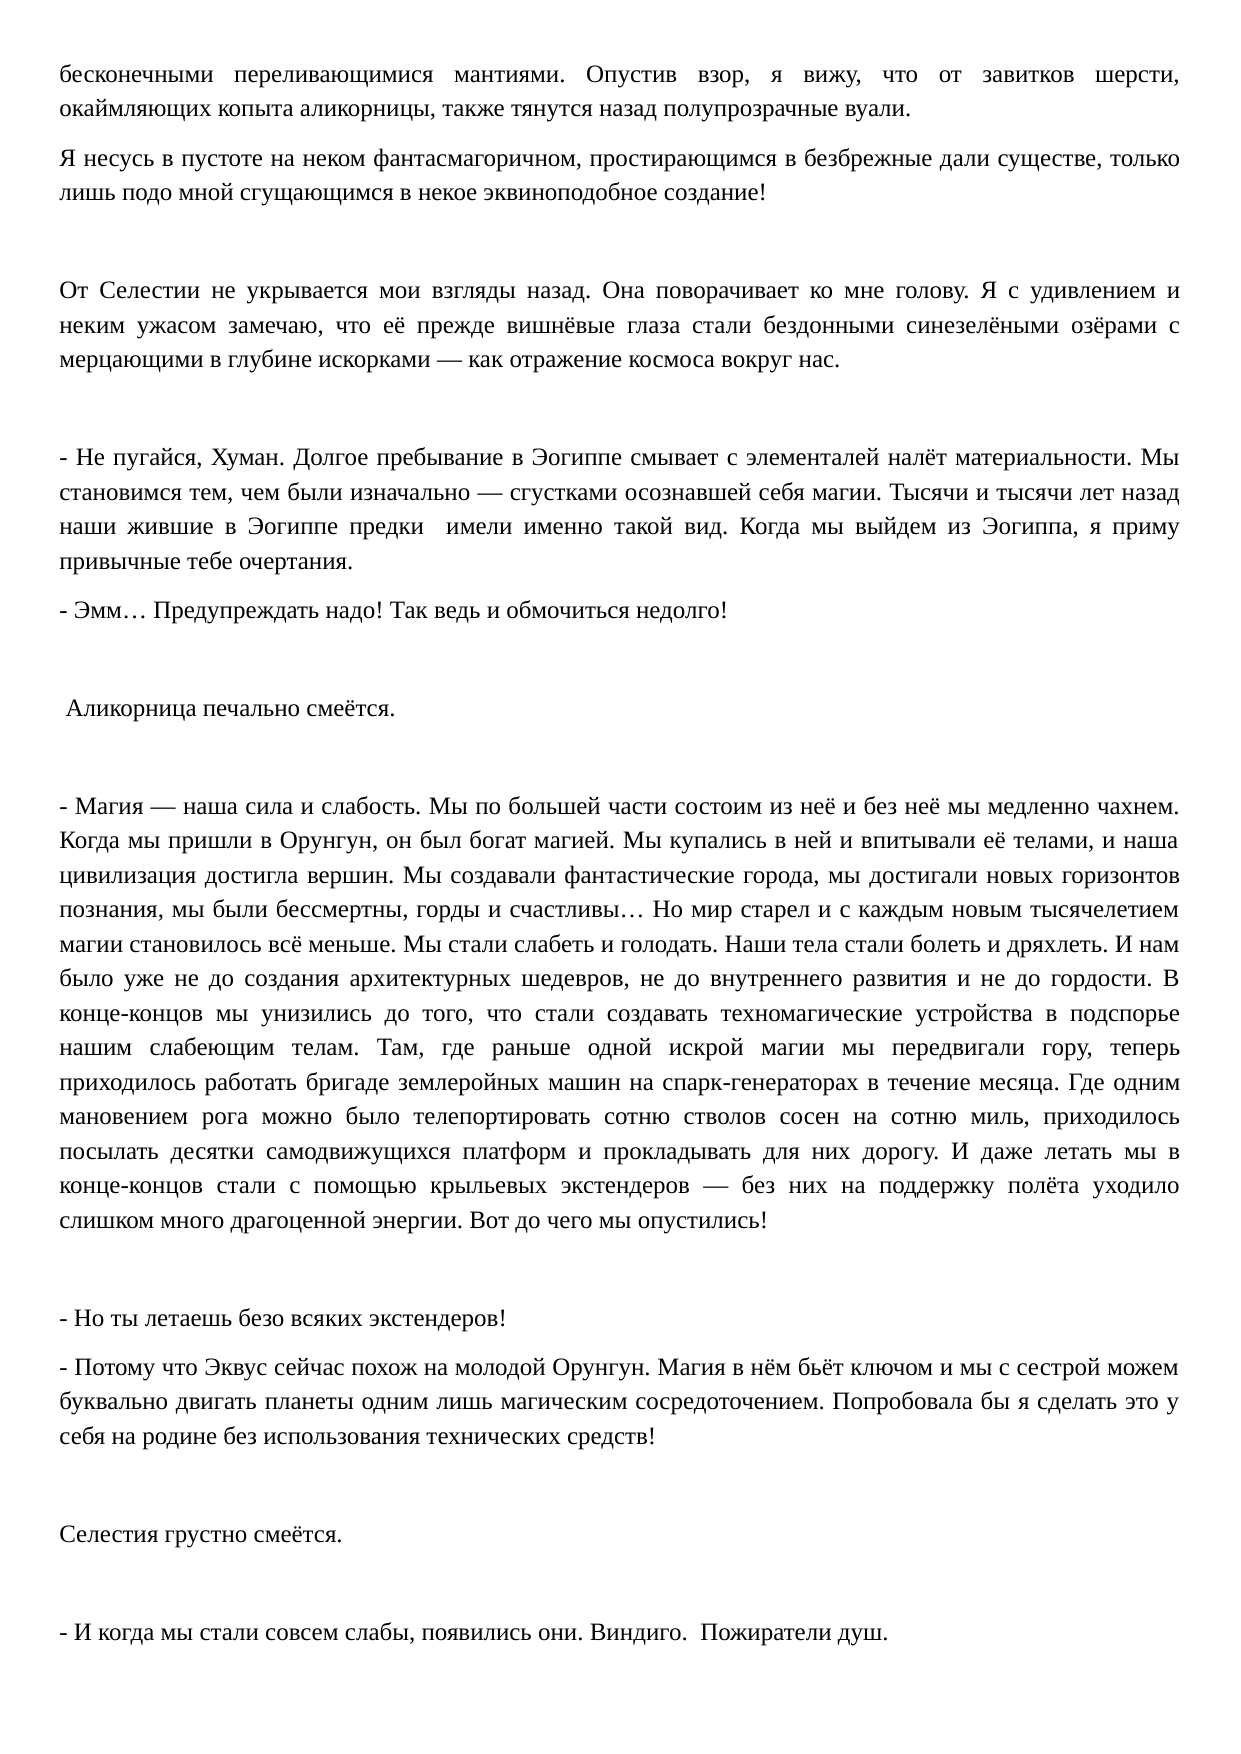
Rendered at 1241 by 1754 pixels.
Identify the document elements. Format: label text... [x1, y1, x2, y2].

text - Потому что Эквус сейчас похож на молодой Орунгун. Магия в нём бьёт ключом и мы с сестрой можем буквально двигать планеты одним лишь магическим сосредоточением. Попробовала бы я сделать это у себя на родине без использования технических средств! [59, 1352, 1181, 1450]
text Я несусь в пустоте на неком фантасмагоричном, простирающимся в безбрежные дали существе, только лишь подо мной сгущающимся в некое эквиноподобное создание! [59, 143, 1181, 206]
text От Селестии не укрывается мои взгляды назад. Она поворачивает ко мне голову. Я с удивлением и неким ужасом замечаю, что её прежде вишнёвые глаза стали бездонными синезелёными озёрами с мерцающими в глубине искорками — как отражение космоса вокруг нас. [59, 275, 1181, 373]
text бесконечными переливающимися мантиями. Опустив взор, я вижу, что от завитков шерсти, окаймляющих копыта аликорницы, также тянутся назад полупрозрачные вуали. [59, 59, 1181, 122]
text - Не пугайся, Хуман. Долгое пребывание в Эогиппе смывает с элементалей налёт материальности. Мы становимся тем, чем были изначально — сгустками осознавшей себя магии. Тысячи и тысячи лет назад наши жившие в Эогиппе предки имели именно такой вид. Когда мы выйдем из Эогиппа, я приму привычные тебе очертания. [59, 442, 1181, 574]
text - И когда мы стали совсем слабы, появились они. Виндиго. Пожиратели душ. [59, 1617, 1181, 1646]
text Аликорница печально смеётся. [59, 693, 1181, 722]
text Селестия грустно смеётся. [59, 1519, 1181, 1548]
text - Но ты летаешь безо всяких экстендеров! [59, 1303, 1181, 1332]
text - Магия — наша сила и слабость. Мы по большей части состоим из неё и без неё мы медленно чахнем. Когда мы пришли в Орунгун, он был богат магией. Мы купались в ней и впитывали её телами, и наша цивилизация достигла вершин. Мы создавали фантастические города, мы достигали новых горизонтов познания, мы были бессмертны, горды и счастливы… Но мир старел и с каждым новым тысячелетием магии становилось всё меньше. Мы стали слабеть и голодать. Наши тела стали болеть и дряхлеть. И нам было уже не до создания архитектурных шедевров, не до внутреннего развития и не до гордости. В конце-концов мы унизились до того, что стали создавать техномагические устройства в подспорье нашим слабеющим телам. Там, где раньше одной искрой магии мы передвигали гору, теперь приходилось работать бригаде землеройных машин на спарк-генераторах в течение месяца. Где одним мановением рога можно было телепортировать сотню стволов сосен на сотню миль, приходилось посылать десятки самодвижущихся платформ и прокладывать для них дорогу. И даже летать мы в конце-концов стали с помощью крыльевых экстендеров — без них на поддержку полёта уходило слишком много драгоценной энергии. Вот до чего мы опустились! [59, 791, 1181, 1233]
text - Эмм… Предупреждать надо! Так ведь и обмочиться недолго! [59, 595, 1181, 623]
